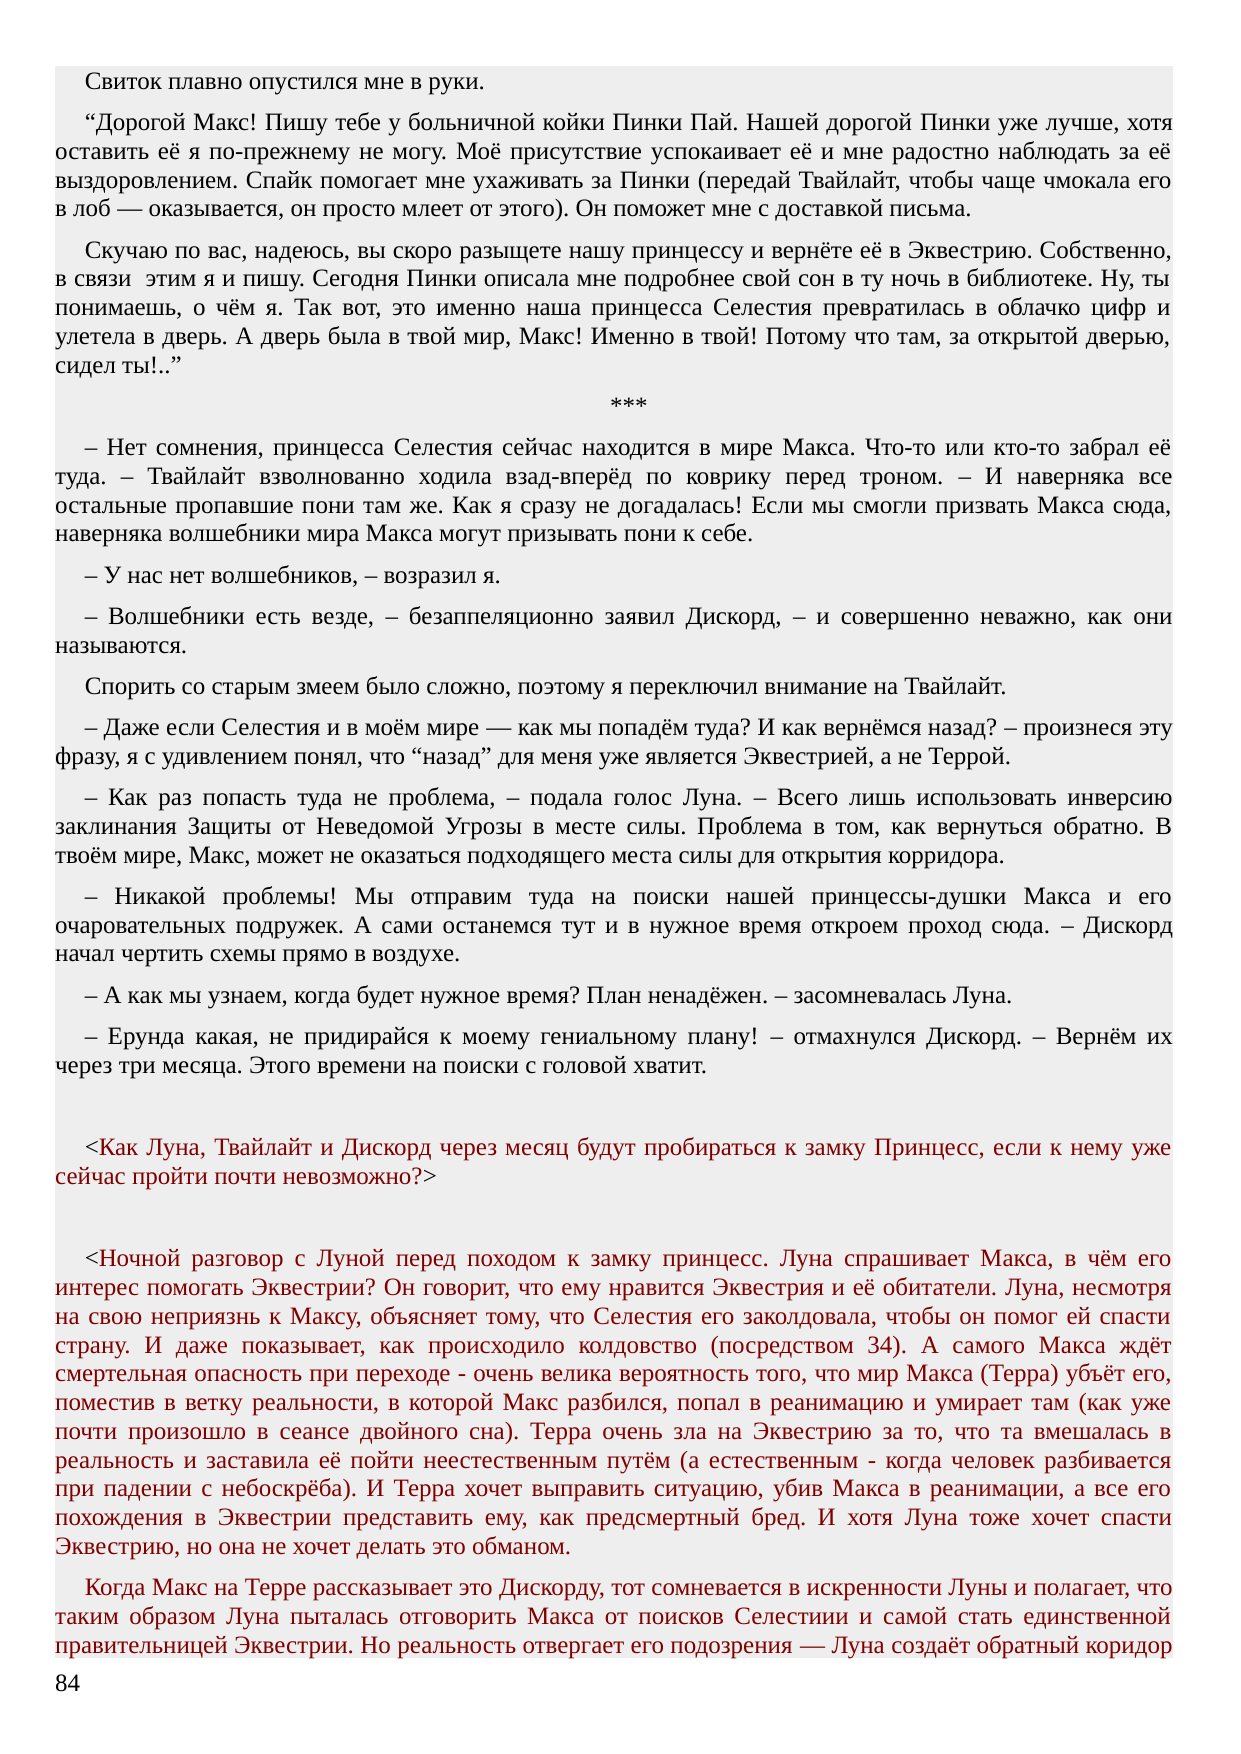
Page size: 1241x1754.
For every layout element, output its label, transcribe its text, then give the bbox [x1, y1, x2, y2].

text Скучаю по вас, надеюсь, вы скоро разыщете нашу принцессу и вернёте её в Эквестрию. Собственно, в связи этим я и пишу. Сегодня Пинки описала мне подробнее свой сон в ту ночь в библиотеке. Ну, ты понимаешь, о чём я. Так вот, это именно наша принцесса Селестия превратилась в облачко цифр и улетела в дверь. А дверь была в твой мир, Макс! Именно в твой! Потому что там, за открытой дверью, сидел ты!..” [55, 235, 1173, 378]
text – Ерунда какая, не придирайся к моему гениальному плану! – отмахнулся Дискорд. – Вернём их через три месяца. Этого времени на поиски с головой хватит. [55, 1021, 1173, 1078]
text <Как Луна, Твайлайт и Дискорд через месяц будут пробираться к замку Принцесс, если к нему уже сейчас пройти почти невозможно?> [55, 1132, 1173, 1190]
text – У нас нет волшебников, – возразил я. [55, 560, 1173, 588]
text – А как мы узнаем, когда будет нужное время? План ненадёжен. – засомневалась Луна. [55, 980, 1173, 1008]
text – Никакой проблемы! Мы отправим туда на поиски нашей принцессы-душки Макса и его очаровательных подружек. А сами останемся тут и в нужное время откроем проход сюда. – Дискорд начал чертить схемы прямо в воздухе. [55, 881, 1173, 967]
text – Нет сомнения, принцесса Селестия сейчас находится в мире Макса. Что-то или кто-то забрал её туда. – Твайлайт взволнованно ходила взад-вперёд по коврику перед троном. – И наверняка все остальные пропавшие пони там же. Как я сразу не догадалась! Если мы смогли призвать Макса сюда, наверняка волшебники мира Макса могут призывать пони к себе. [55, 432, 1173, 547]
text Спорить со старым змеем было сложно, поэтому я переключил внимание на Твайлайт. [55, 671, 1173, 700]
text *** [55, 391, 1173, 420]
text “Дорогой Макс! Пишу тебе у больничной койки Пинки Пай. Нашей дорогой Пинки уже лучше, хотя оставить её я по-прежнему не могу. Моё присутствие успокаивает её и мне радостно наблюдать за её выздоровлением. Спайк помогает мне ухаживать за Пинки (передай Твайлайт, чтобы чаще чмокала его в лоб — оказывается, он просто млеет от этого). Он поможет мне с доставкой письма. [55, 107, 1173, 222]
text – Как раз попасть туда не проблема, – подала голос Луна. – Всего лишь использовать инверсию заклинания Защиты от Неведомой Угрозы в месте силы. Проблема в том, как вернуться обратно. В твоём мире, Макс, может не оказаться подходящего места силы для открытия корридора. [55, 782, 1173, 868]
text <Ночной разговор с Луной перед походом к замку принцесс. Луна спрашивает Макса, в чём его интерес помогать Эквестрии? Он говорит, что ему нравится Эквестрия и её обитатели. Луна, несмотря на свою неприязнь к Максу, объясняет тому, что Селестия его заколдовала, чтобы он помог ей спасти страну. И даже показывает, как происходило колдовство (посредством 34). А самого Макса ждёт смертельная опасность при переходе - очень велика вероятность того, что мир Макса (Терра) убъёт его, поместив в ветку реальности, в которой Макс разбился, попал в реанимацию и умирает там (как уже почти произошло в сеансе двойного сна). Терра очень зла на Эквестрию за то, что та вмешалась в реальность и заставила её пойти неестественным путём (а естественным - когда человек разбивается при падении с небоскрёба). И Терра хочет выправить ситуацию, убив Макса в реанимации, а все его похождения в Эквестрии представить ему, как предсмертный бред. И хотя Луна тоже хочет спасти Эквестрию, но она не хочет делать это обманом. [55, 1243, 1173, 1560]
text – Волшебники есть везде, – безаппеляционно заявил Дискорд, – и совершенно неважно, как они называются. [55, 601, 1173, 658]
text – Даже если Селестия и в моём мире — как мы попадём туда? И как вернёмся назад? – произнеся эту фразу, я с удивлением понял, что “назад” для меня уже является Эквестрией, а не Террой. [55, 712, 1173, 770]
text Когда Макс на Терре рассказывает это Дискорду, тот сомневается в искренности Луны и полагает, что таким образом Луна пыталась отговорить Макса от поисков Селестиии и самой стать единственной правительницей Эквестрии. Но реальность отвергает его подозрения — Луна создаёт обратный коридор [55, 1572, 1173, 1658]
text Свиток плавно опустился мне в руки. [55, 66, 1173, 95]
